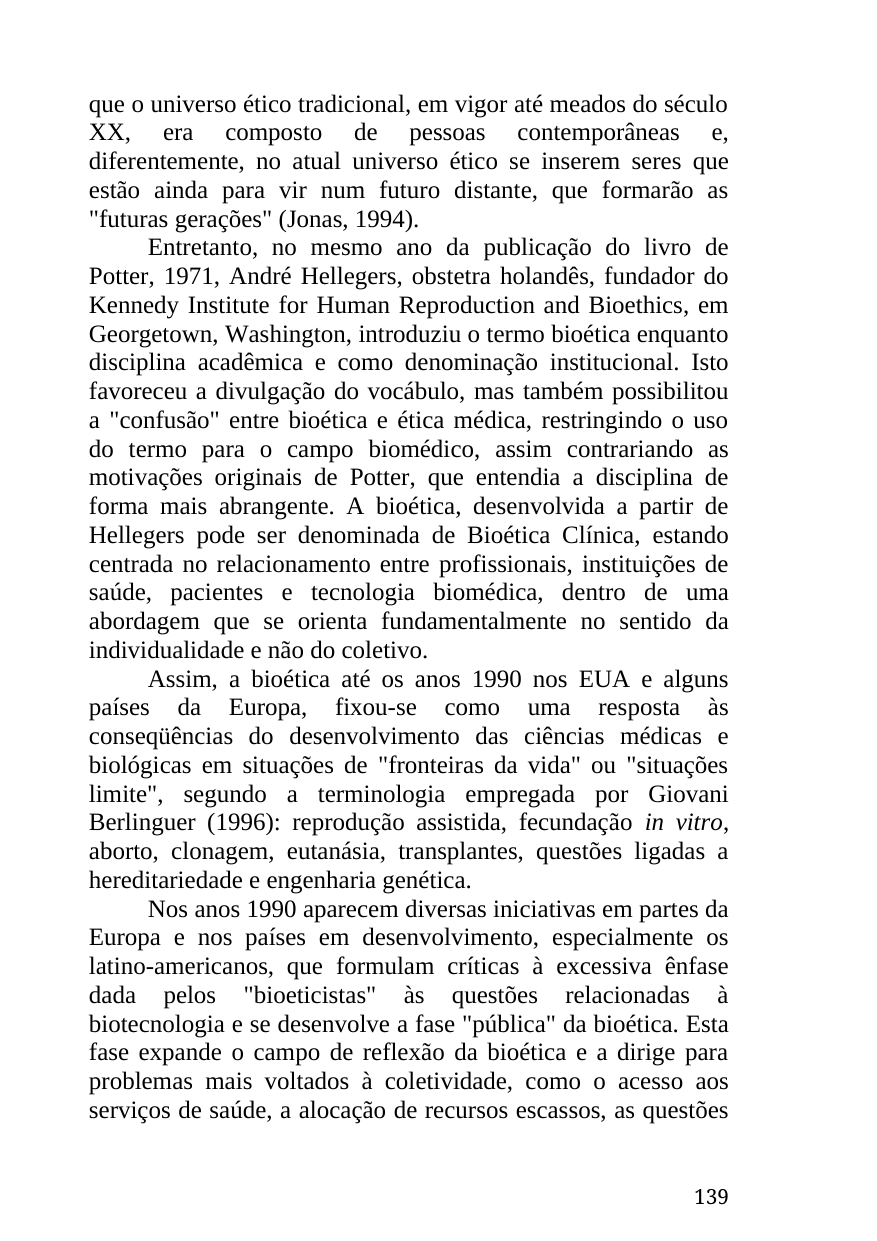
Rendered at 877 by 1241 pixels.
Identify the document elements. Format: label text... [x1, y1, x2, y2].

text Entretanto, no mesmo ano da publicação do livro de Potter, 1971, André Hellegers, obstetra holandês, fundador do Kennedy Institute for Human Reproduction and Bioethics, em Georgetown, Washington, introduziu o termo bioética enquanto disciplina acadêmica e como denominação institucional. Isto favoreceu a divulgação do vocábulo, mas também possibilitou a "confusão" entre bioética e ética médica, restringindo o uso do termo para o campo biomédico, assim contrariando as motivações originais de Potter, que entendia a disciplina de forma mais abrangente. A bioética, desenvolvida a partir de Hellegers pode ser denominada de Bioética Clínica, estando centrada no relacionamento entre profissionais, instituições de saúde, pacientes e tecnologia biomédica, dentro de uma abordagem que se orienta fundamentalmente no sentido da individualidade e não do coletivo. [89, 232, 729, 664]
text Nos anos 1990 aparecem diversas iniciativas em partes da Europa e nos países em desenvolvimento, especialmente os latino-americanos, que formulam críticas à excessiva ênfase dada pelos "bioeticistas" às questões relacionadas à biotecnologia e se desenvolve a fase "pública" da bioética. Esta fase expande o campo de reflexão da bioética e a dirige para problemas mais voltados à coletividade, como o acesso aos serviços de saúde, a alocação de recursos escassos, as questões [89, 894, 729, 1124]
text que o universo ético tradicional, em vigor até meados do século XX, era composto de pessoas contemporâneas e, diferentemente, no atual universo ético se inserem seres que estão ainda para vir num futuro distante, que formarão as "futuras gerações" (Jonas, 1994). [89, 89, 729, 232]
text Assim, a bioética até os anos 1990 nos EUA e alguns países da Europa, fixou-se como uma resposta às conseqüências do desenvolvimento das ciências médicas e biológicas em situações de "fronteiras da vida" ou "situações limite", segundo a terminologia empregada por Giovani Berlinguer (1996): reprodução assistida, fecundação in vitro, aborto, clonagem, eutanásia, transplantes, questões ligadas a hereditariedade e engenharia genética. [89, 664, 729, 894]
